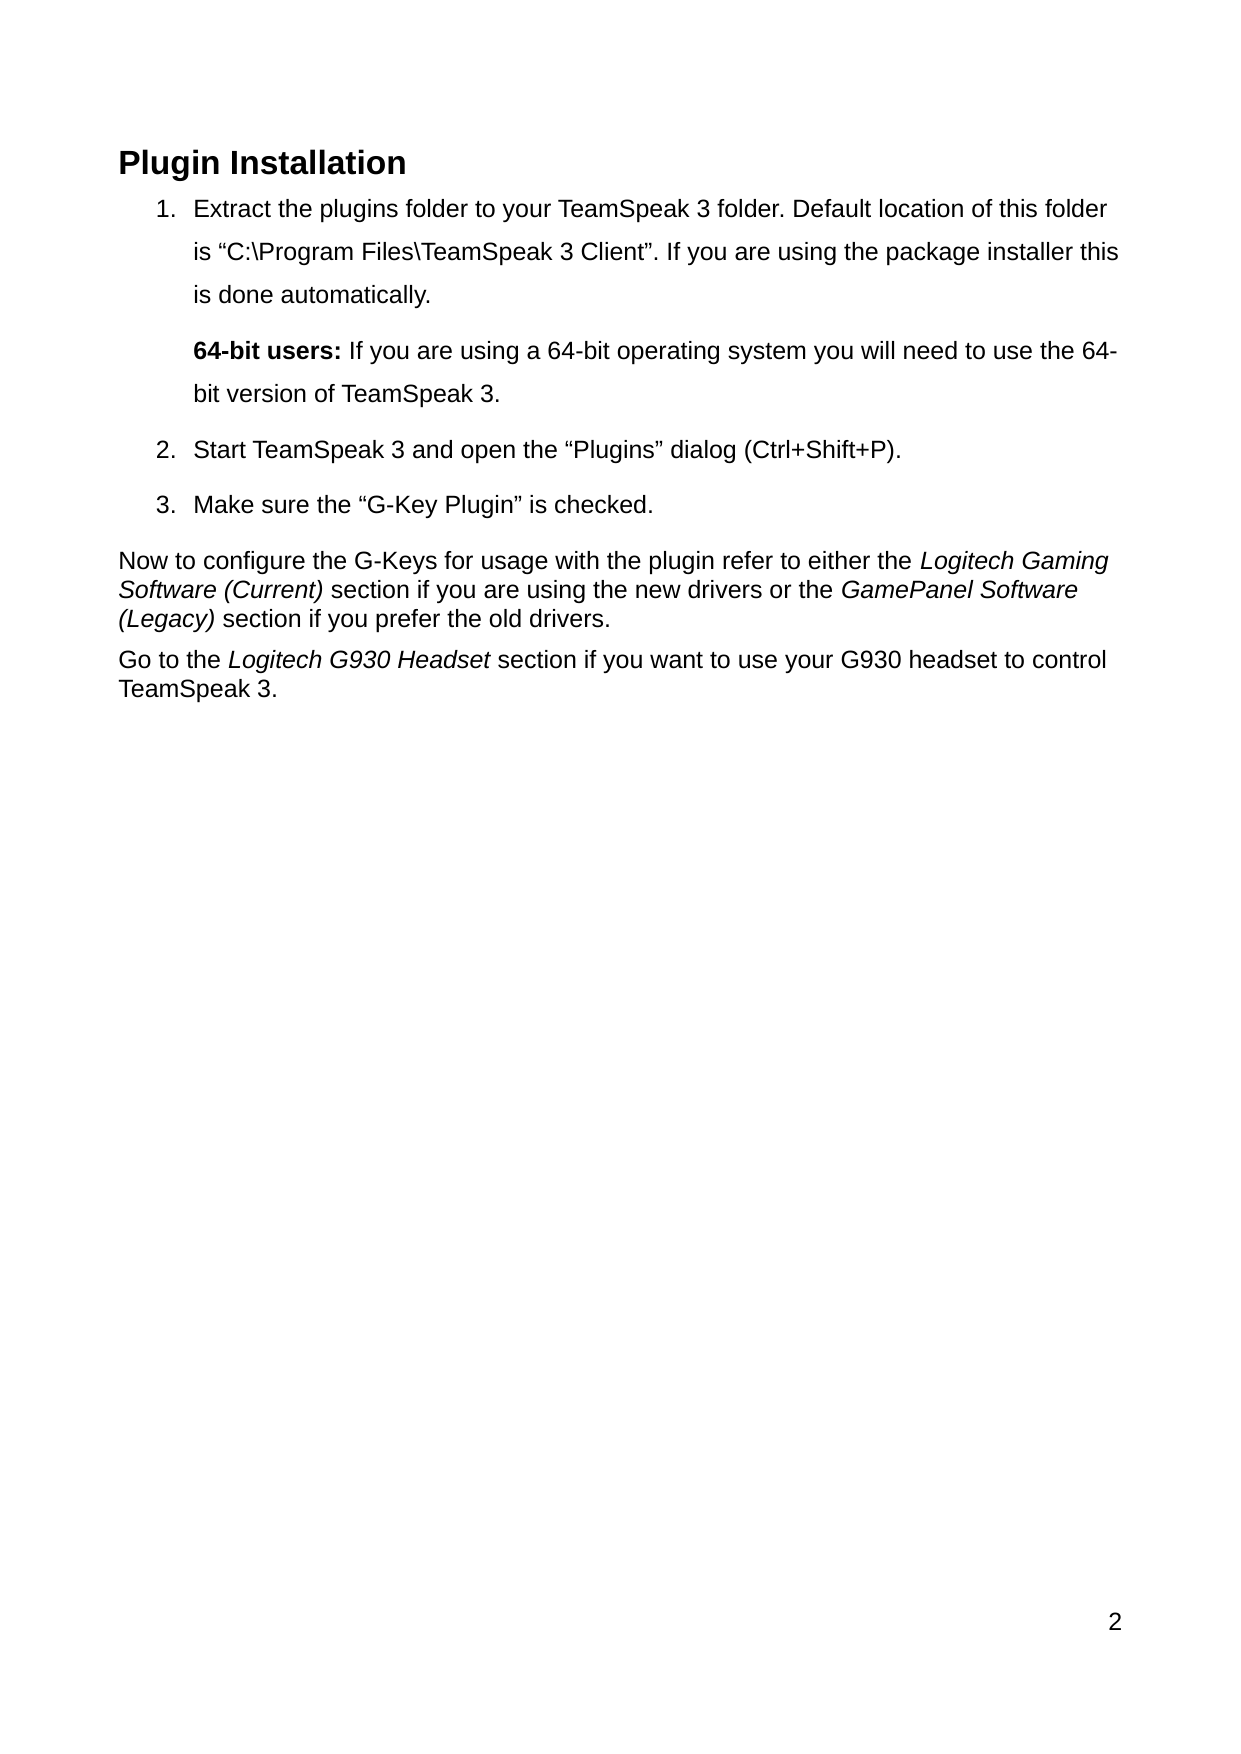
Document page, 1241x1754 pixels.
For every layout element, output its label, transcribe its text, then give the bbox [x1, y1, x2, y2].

subtitle Plugin Installation [118, 143, 1122, 182]
text Go to the Logitech G930 Headset section if you want to use your G930 headset to control TeamSpeak 3. [118, 645, 1122, 702]
list 64-bit users: If you are using a 64-bit operating system you will need to use the 64-bit version of TeamSpeak 3. [156, 336, 1122, 408]
list Extract the plugins folder to your TeamSpeak 3 folder. Default location of this folder is “C:\Program Files\TeamSpeak 3 Client”. If you are using the package installer this is done automatically. [156, 194, 1122, 309]
text Now to configure the G-Keys for usage with the plugin refer to either the Logitech Gaming Software (Current) section if you are using the new drivers or the GamePanel Software (Legacy) section if you prefer the old drivers. [118, 546, 1122, 632]
list Start TeamSpeak 3 and open the “Plugins” dialog (Ctrl+Shift+P). [156, 435, 1122, 464]
list Make sure the “G-Key Plugin” is checked. [156, 491, 1122, 519]
